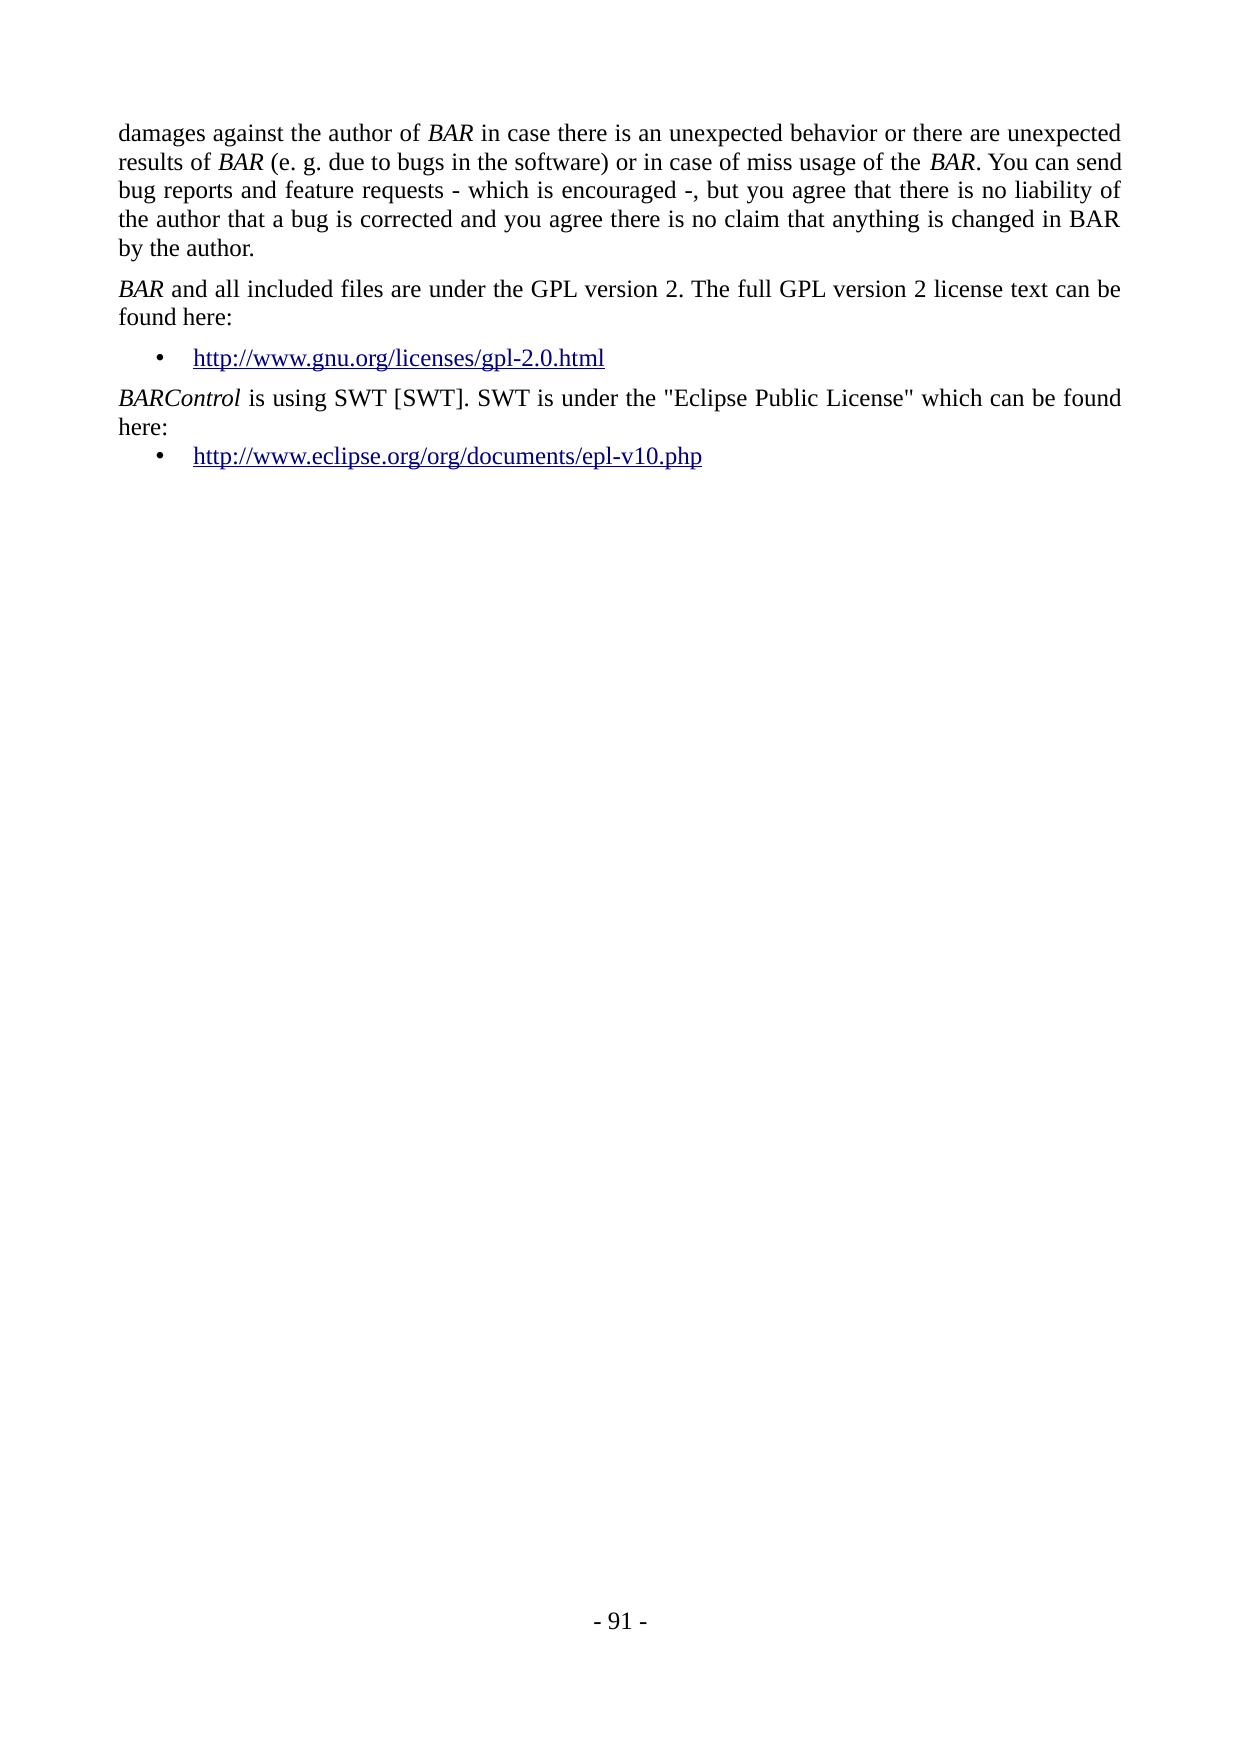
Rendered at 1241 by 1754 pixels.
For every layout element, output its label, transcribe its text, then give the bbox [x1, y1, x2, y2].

text BAR and all included files are under the GPL version 2. The full GPL version 2 license text can be found here: [118, 274, 1122, 331]
text damages against the author of BAR in case there is an unexpected behavior or there are unexpected results of BAR (e. g. due to bugs in the software) or in case of miss usage of the BAR. You can send bug reports and feature requests - which is encouraged -, but you agree that there is no liability of the author that a bug is corrected and you agree there is no claim that anything is changed in BAR by the author. [118, 118, 1122, 262]
list http://www.gnu.org/licenses/gpl-2.0.html [156, 343, 1122, 372]
text BARControl is using SWT [SWT]. SWT is under the "Eclipse Public License" which can be found here: [118, 383, 1122, 441]
list http://www.eclipse.org/org/documents/epl-v10.php [156, 441, 1122, 470]
